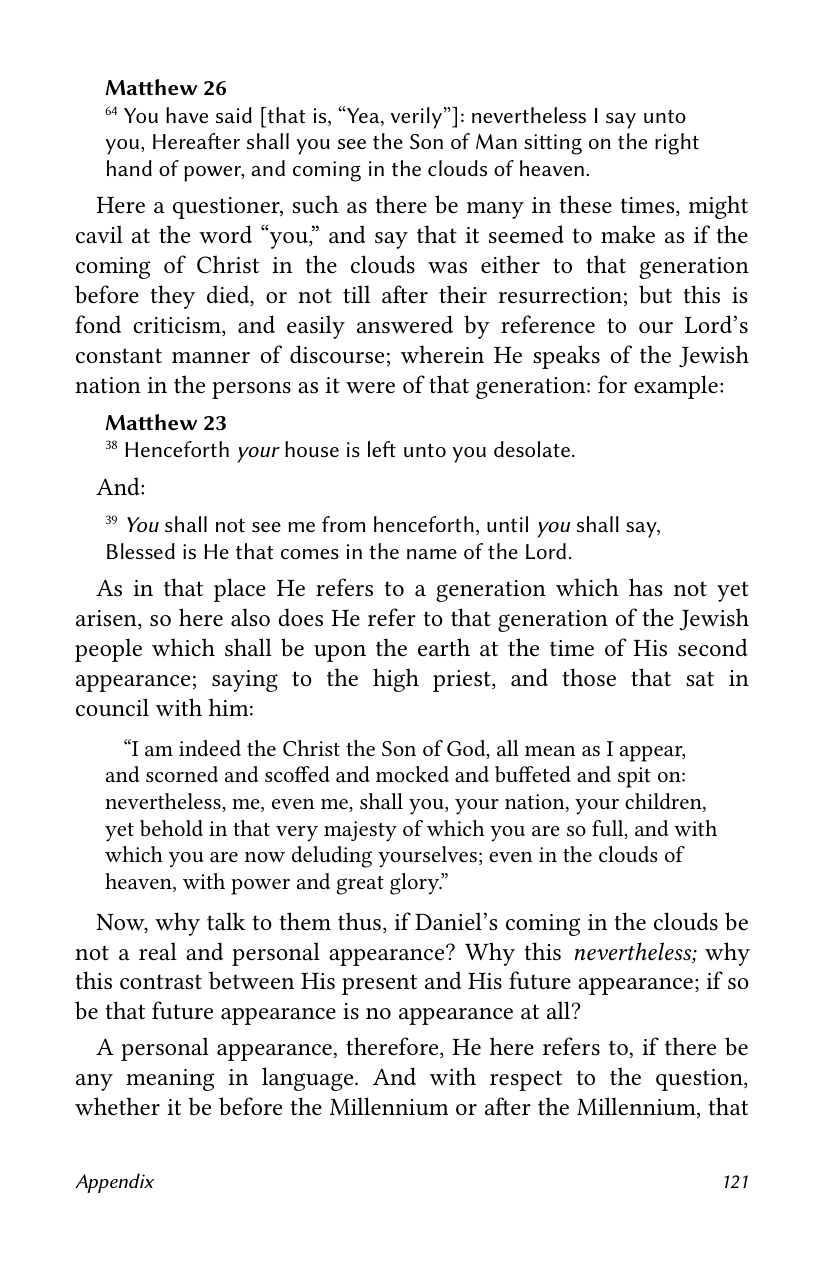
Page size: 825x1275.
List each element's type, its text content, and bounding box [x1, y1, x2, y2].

text As in that place He refers to a generation which has not yet arisen, so here also does He refer to that generation of the Jewish people which shall be upon the earth at the time of His second appearance; saying to the high priest, and those that sat in council with him: [75, 574, 750, 722]
text Here a questioner, such as there be many in these times, might cavil at the word “you,” and say that it seemed to make as if the coming of Christ in the clouds was either to that generation before they died, or not till after their resurrection; but this is fond criticism, and easily answered by reference to our Lord’s constant manner of discourse; wherein He speaks of the Jewish nation in the persons as it were of that generation: for example: [75, 192, 750, 399]
text 39 You shall not see me from henceforth, until you shall say, Blessed is He that comes in the name of the Lord. [105, 512, 720, 565]
text “I am indeed the Christ the Son of God, all mean as I appear, and scorned and scoffed and mocked and buffeted and spit on: nevertheless, me, even me, shall you, your nation, your children, yet behold in that very majesty of which you are so full, and with which you are now deluding yourselves; even in the clouds of heaven, with power and great glory.” [105, 736, 720, 895]
text 38 Henceforth your house is left unto you desolate. [105, 437, 720, 463]
text Matthew 26 [105, 75, 750, 101]
text Matthew 23 [105, 410, 750, 436]
text 64 You have said [that is, “Yea, verily”]: nevertheless I say unto you, Hereafter shall you see the Son of Man sitting on the right hand of power, and coming in the clouds of heaven. [105, 103, 720, 182]
text A personal appearance, therefore, He here refers to, if there be any meaning in language. And with respect to the question, whether it be before the Millennium or after the Millennium, that [75, 1033, 750, 1122]
text And: [75, 473, 750, 502]
text Now, why talk to them thus, if Daniel’s coming in the clouds be not a real and personal appearance? Why this nevertheless; why this contrast between His present and His future appearance; if so be that future appearance is no appearance at all? [75, 908, 750, 1026]
